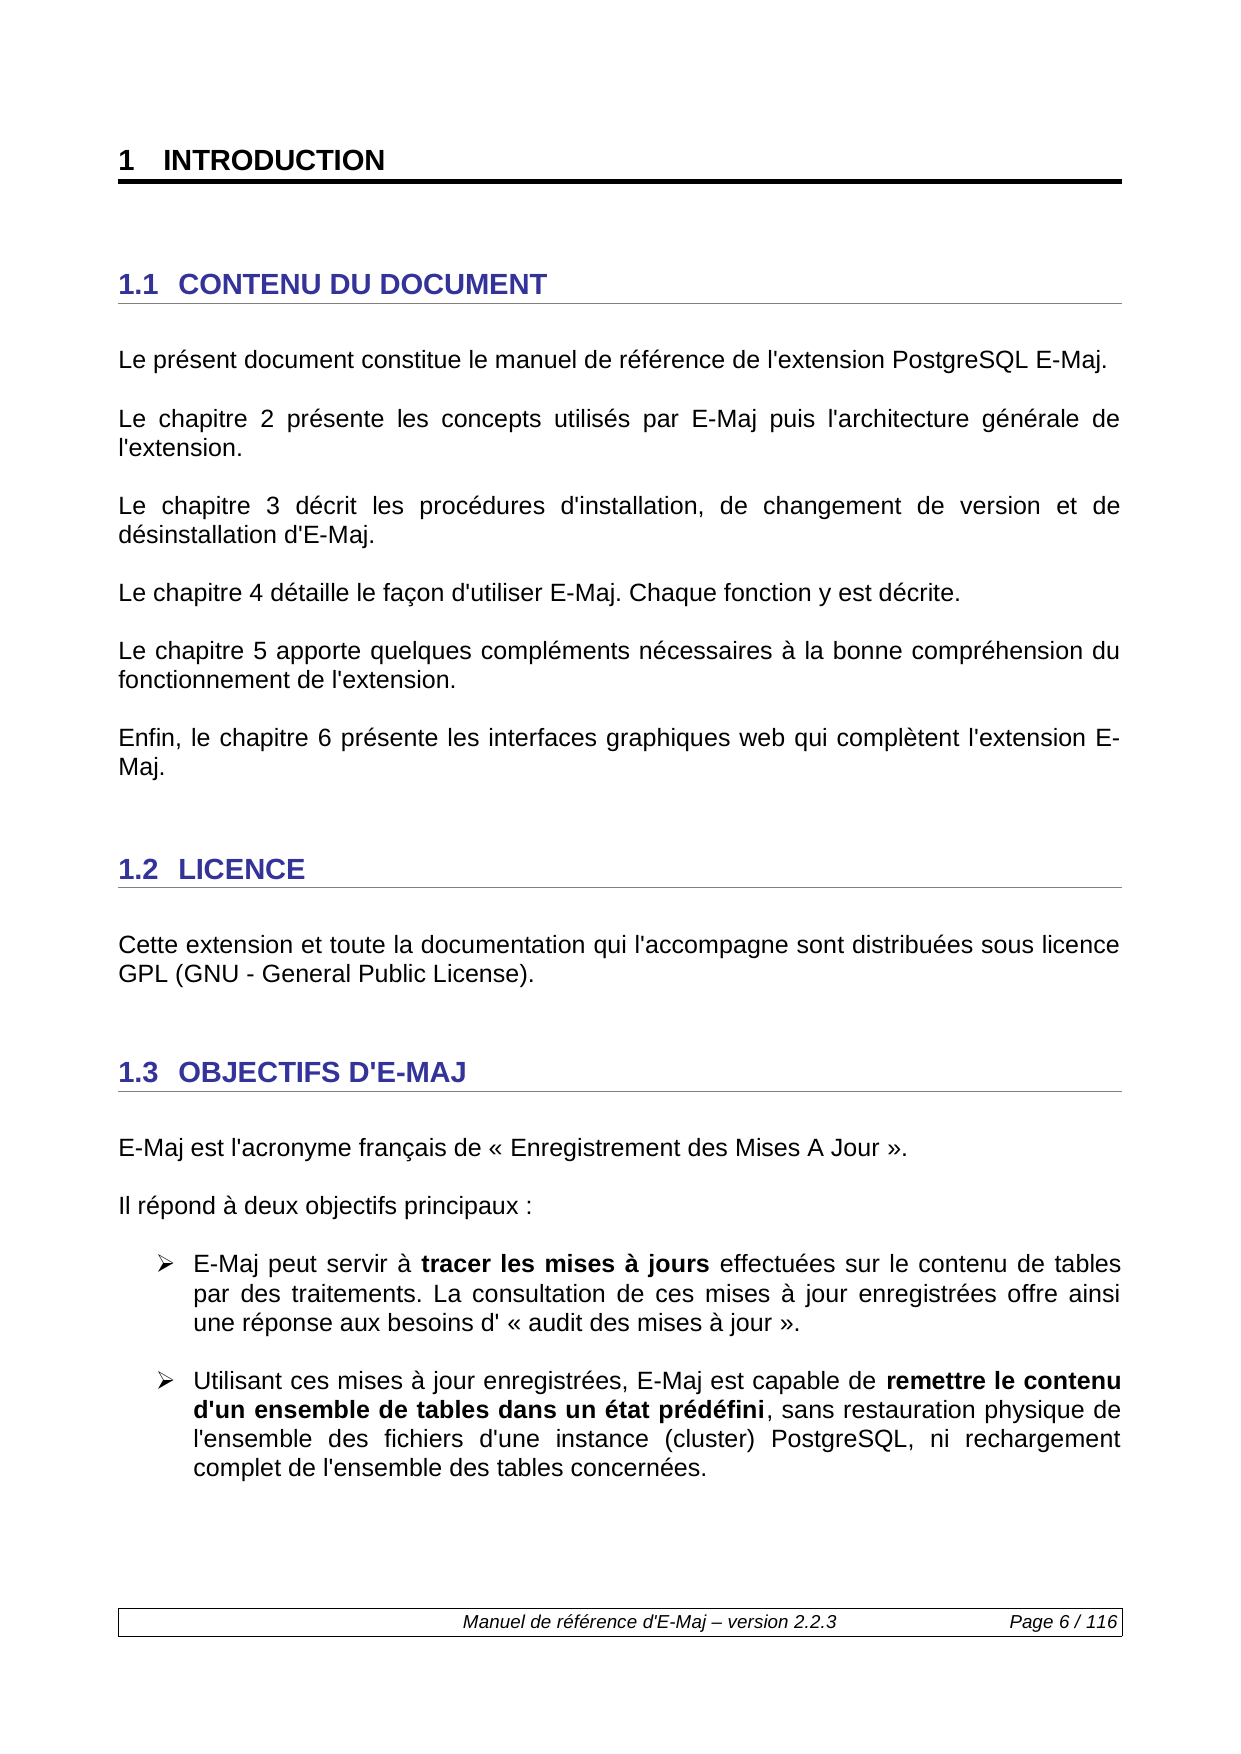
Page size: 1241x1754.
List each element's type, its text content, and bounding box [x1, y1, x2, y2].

text Il répond à deux objectifs principaux : [118, 1191, 1122, 1220]
subtitle Introduction [118, 143, 1122, 179]
text Enfin, le chapitre 6 présente les interfaces graphiques web qui complètent l'extension E-Maj. [118, 723, 1122, 781]
text Le présent document constitue le manuel de référence de l'extension PostgreSQL E-Maj. [118, 345, 1122, 374]
text Le chapitre 4 détaille le façon d'utiliser E-Maj. Chaque fonction y est décrite. [118, 578, 1122, 607]
subtitle Objectifs d'E-Maj [118, 1055, 1122, 1091]
text Cette extension et toute la documentation qui l'accompagne sont distribuées sous licence GPL (GNU - General Public License). [118, 930, 1122, 988]
text Le chapitre 5 apporte quelques compléments nécessaires à la bonne compréhension du fonctionnement de l'extension. [118, 636, 1122, 694]
text Le chapitre 3 décrit les procédures d'installation, de changement de version et de désinstallation d'E-Maj. [118, 491, 1122, 549]
text Le chapitre 2 présente les concepts utilisés par E-Maj puis l'architecture générale de l'extension. [118, 403, 1122, 462]
text E-Maj est l'acronyme français de « Enregistrement des Mises A Jour ». [118, 1133, 1122, 1162]
list E-Maj peut servir à tracer les mises à jours effectuées sur le contenu de tables par des traitements. La consultation de ces mises à jour enregistrées offre ainsi une réponse aux besoins d' « audit des mises à jour ». [156, 1249, 1122, 1337]
subtitle Licence [118, 852, 1122, 887]
list Utilisant ces mises à jour enregistrées, E-Maj est capable de remettre le contenu d'un ensemble de tables dans un état prédéfini, sans restauration physique de l'ensemble des fichiers d'une instance (cluster) PostgreSQL, ni rechargement complet de l'ensemble des tables concernées. [156, 1366, 1122, 1482]
subtitle Contenu du document [118, 267, 1122, 303]
